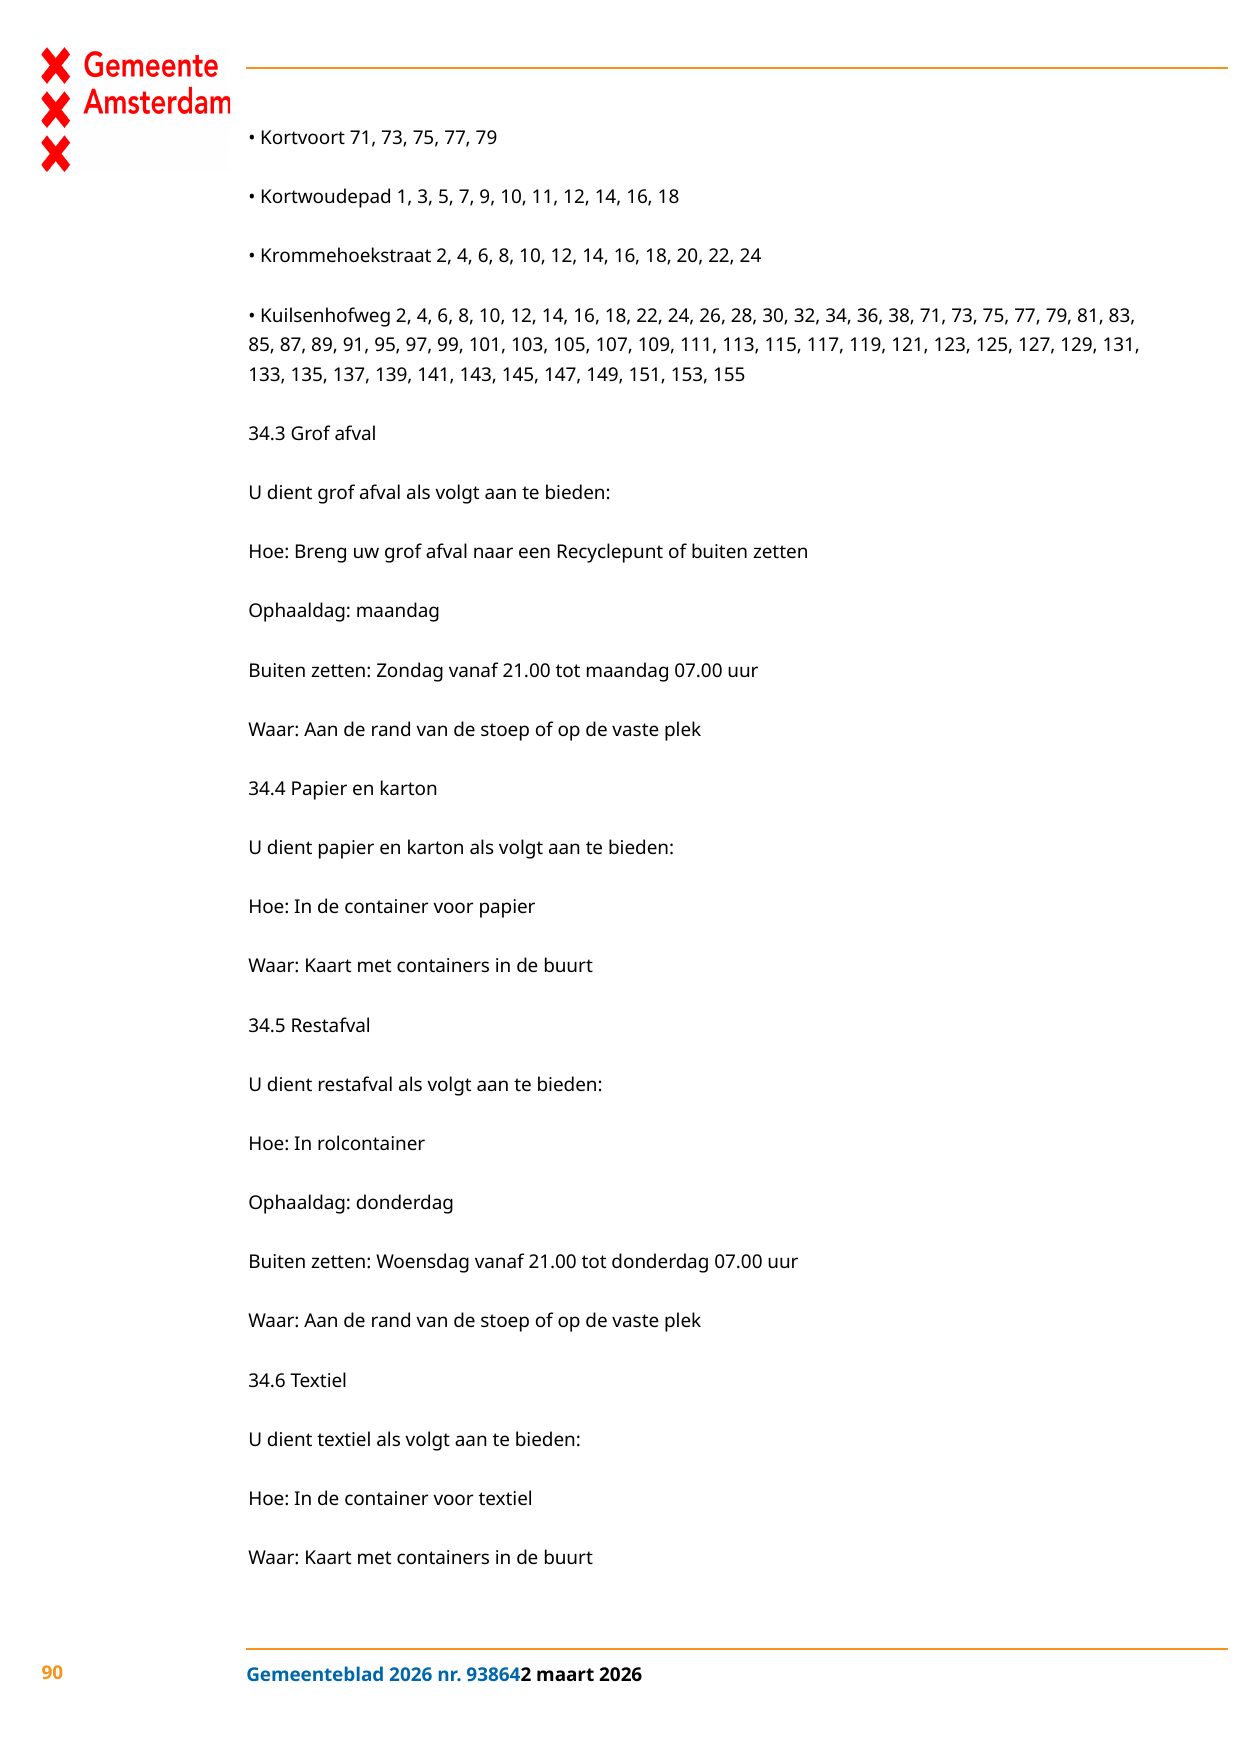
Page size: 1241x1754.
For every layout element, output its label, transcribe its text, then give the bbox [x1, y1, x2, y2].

text • Krommehoekstraat 2, 4, 6, 8, 10, 12, 14, 16, 18, 20, 22, 24 [248, 243, 1152, 268]
text Hoe: In de container voor papier [248, 893, 1152, 919]
text 34.4 Papier en karton [248, 775, 1152, 801]
text Waar: Kaart met containers in de buurt [248, 1544, 1152, 1570]
text Waar: Aan de rand van de stoep of op de vaste plek [248, 716, 1152, 742]
text • Kortvoort 71, 73, 75, 77, 79 [248, 124, 1152, 150]
text Hoe: In de container voor textiel [248, 1485, 1152, 1511]
text Ophaaldag: donderdag [248, 1189, 1152, 1215]
text U dient grof afval als volgt aan te bieden: [248, 479, 1152, 505]
picture [41, 47, 231, 172]
text U dient textiel als volgt aan te bieden: [248, 1426, 1152, 1452]
text Hoe: Breng uw grof afval naar een Recyclepunt of buiten zetten [248, 538, 1152, 564]
text Buiten zetten: Woensdag vanaf 21.00 tot donderdag 07.00 uur [248, 1248, 1152, 1274]
text • Kuilsenhofweg 2, 4, 6, 8, 10, 12, 14, 16, 18, 22, 24, 26, 28, 30, 32, 34, 36, 38, 71, 73, 75, 77, 79, 81, 83, 85, 87, 89, 91, 95, 97, 99, 101, 103, 105, 107, 109, 111, 113, 115, 117, 119, 121, 123, 125, 127, 129, 131, 133, 135, 137, 139, 141, 143, 145, 147, 149, 151, 153, 155 [248, 302, 1152, 387]
text Buiten zetten: Zondag vanaf 21.00 tot maandag 07.00 uur [248, 657, 1152, 683]
text 34.3 Grof afval [248, 420, 1152, 446]
text Hoe: In rolcontainer [248, 1130, 1152, 1156]
text Ophaaldag: maandag [248, 598, 1152, 623]
text 34.5 Restafval [248, 1012, 1152, 1038]
text Waar: Kaart met containers in de buurt [248, 953, 1152, 978]
text Waar: Aan de rand van de stoep of op de vaste plek [248, 1308, 1152, 1333]
text U dient restafval als volgt aan te bieden: [248, 1071, 1152, 1097]
text 34.6 Textiel [248, 1367, 1152, 1393]
text • Kortwoudepad 1, 3, 5, 7, 9, 10, 11, 12, 14, 16, 18 [248, 183, 1152, 209]
text U dient papier en karton als volgt aan te bieden: [248, 834, 1152, 860]
